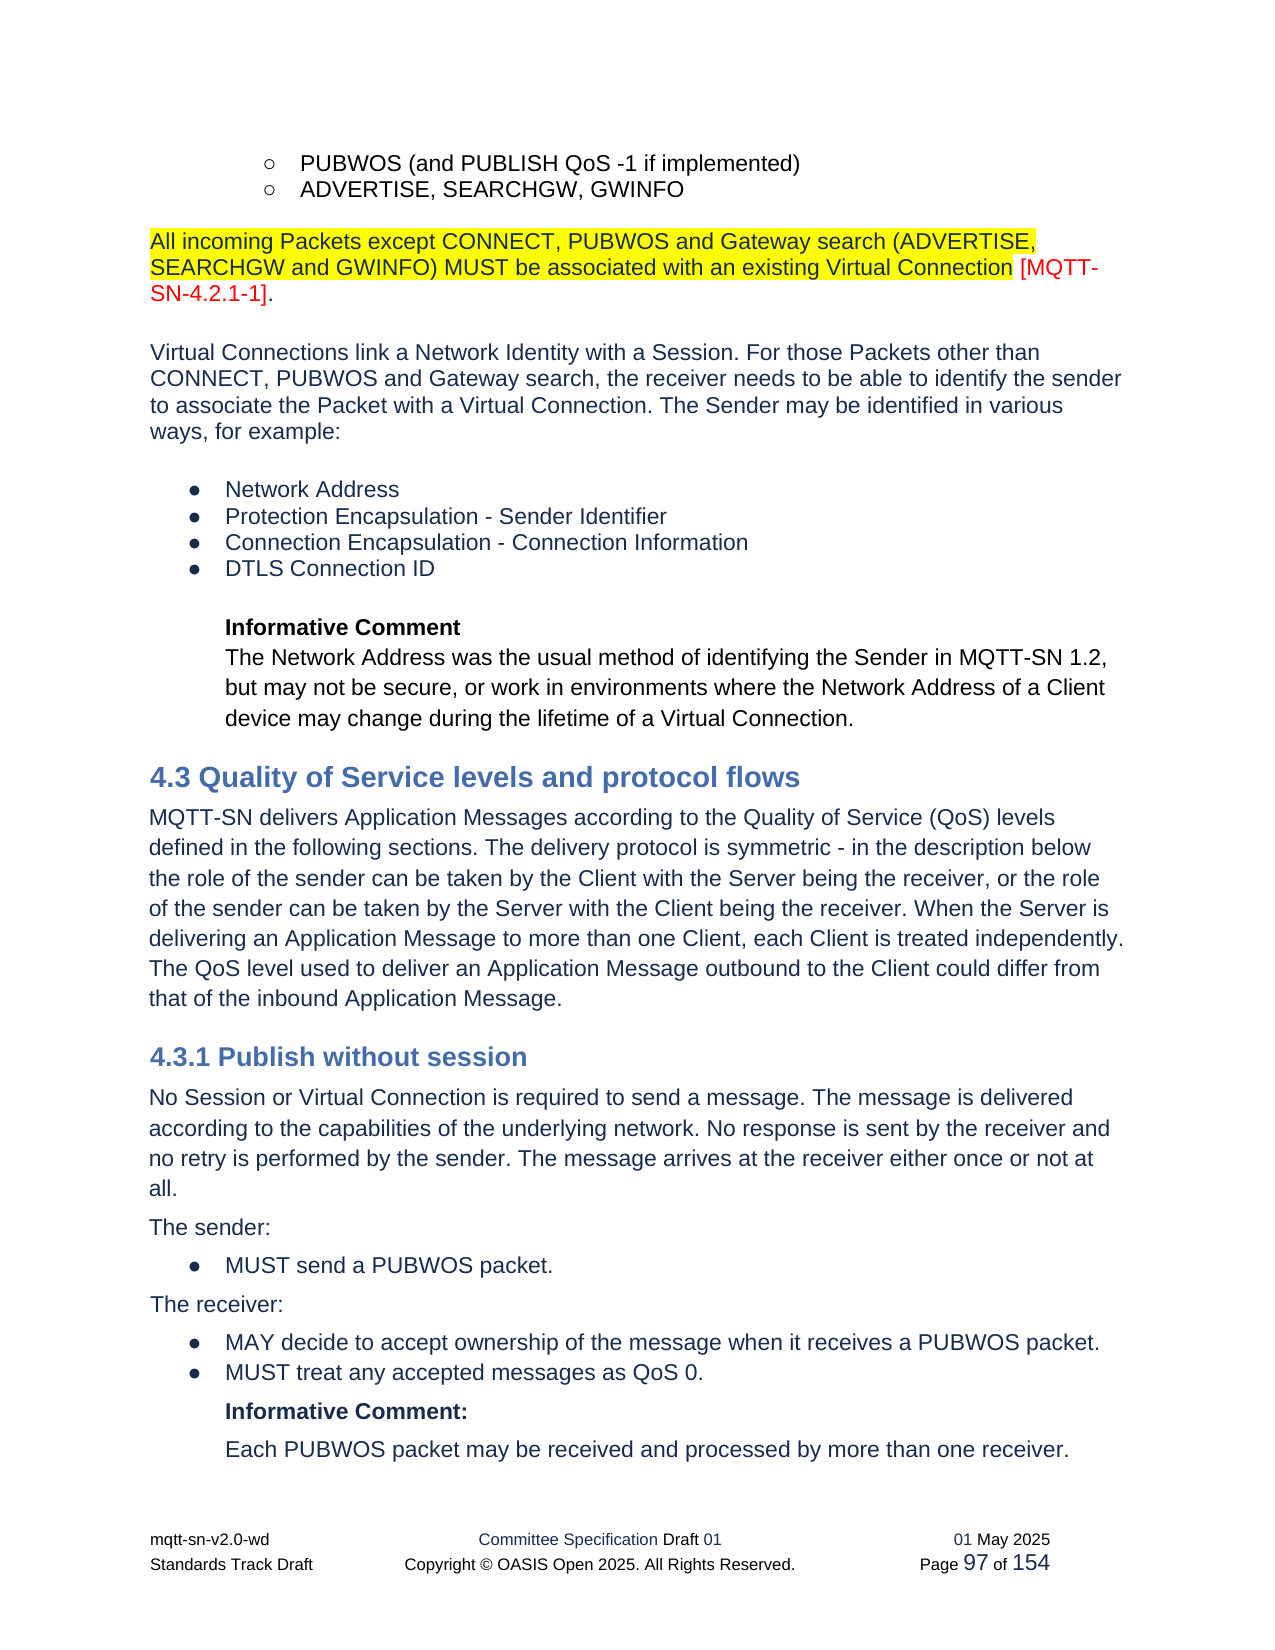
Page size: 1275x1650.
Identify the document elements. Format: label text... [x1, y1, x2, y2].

text Informative Comment: [150, 1398, 1124, 1424]
list DTLS Connection ID [187, 555, 1124, 582]
list Connection Encapsulation - Connection Information [187, 529, 1124, 555]
text All incoming Packets except CONNECT, PUBWOS and Gateway search (ADVERTISE, SEARCHGW and GWINFO) MUST be associated with an existing Virtual Connection [MQTT-SN-4.2.1-1]. [150, 228, 1124, 307]
list MUST send a PUBWOS packet. [187, 1252, 1124, 1278]
text Virtual Connections link a Network Identity with a Session. For those Packets other than CONNECT, PUBWOS and Gateway search, the receiver needs to be able to identify the sender to associate the Packet with a Virtual Connection. The Sender may be identified in various ways, for example: [150, 339, 1124, 444]
text The sender: [148, 1213, 1124, 1240]
list MAY decide to accept ownership of the message when it receives a PUBWOS packet. [187, 1329, 1124, 1356]
list ADVERTISE, SEARCHGW, GWINFO [262, 176, 1125, 203]
text The Network Address was the usual method of identifying the Sender in MQTT-SN 1.2, but may not be secure, or work in environments where the Network Address of a Client device may change during the lifetime of a Virtual Connection. [225, 644, 1125, 731]
subtitle 4.3 Quality of Service levels and protocol flows [150, 760, 1124, 793]
text The receiver: [150, 1291, 1124, 1317]
text Informative Comment [225, 614, 1125, 640]
list Network Address [187, 476, 1124, 503]
text Each PUBWOS packet may be received and processed by more than one receiver. [150, 1436, 1124, 1463]
list PUBWOS (and PUBLISH QoS -1 if implemented) [262, 150, 1125, 176]
subtitle 4.3.1 Publish without session [150, 1041, 1124, 1072]
text No Session or Virtual Connection is required to send a message. The message is delivered according to the capabilities of the underlying network. No response is sent by the receiver and no retry is performed by the sender. The message arrives at the receiver either once or not at all. [148, 1084, 1124, 1201]
list Protection Encapsulation - Sender Identifier [187, 503, 1124, 529]
list MUST treat any accepted messages as QoS 0. [187, 1359, 1124, 1386]
text MQTT-SN delivers Application Messages according to the Quality of Service (QoS) levels defined in the following sections. The delivery protocol is symmetric - in the description below the role of the sender can be taken by the Client with the Server being the receiver, or the role of the sender can be taken by the Server with the Client being the receiver. When the Server is delivering an Application Message to more than one Client, each Client is treated independently. The QoS level used to deliver an Application Message outbound to the Client could differ from that of the inbound Application Message. [148, 804, 1124, 1012]
